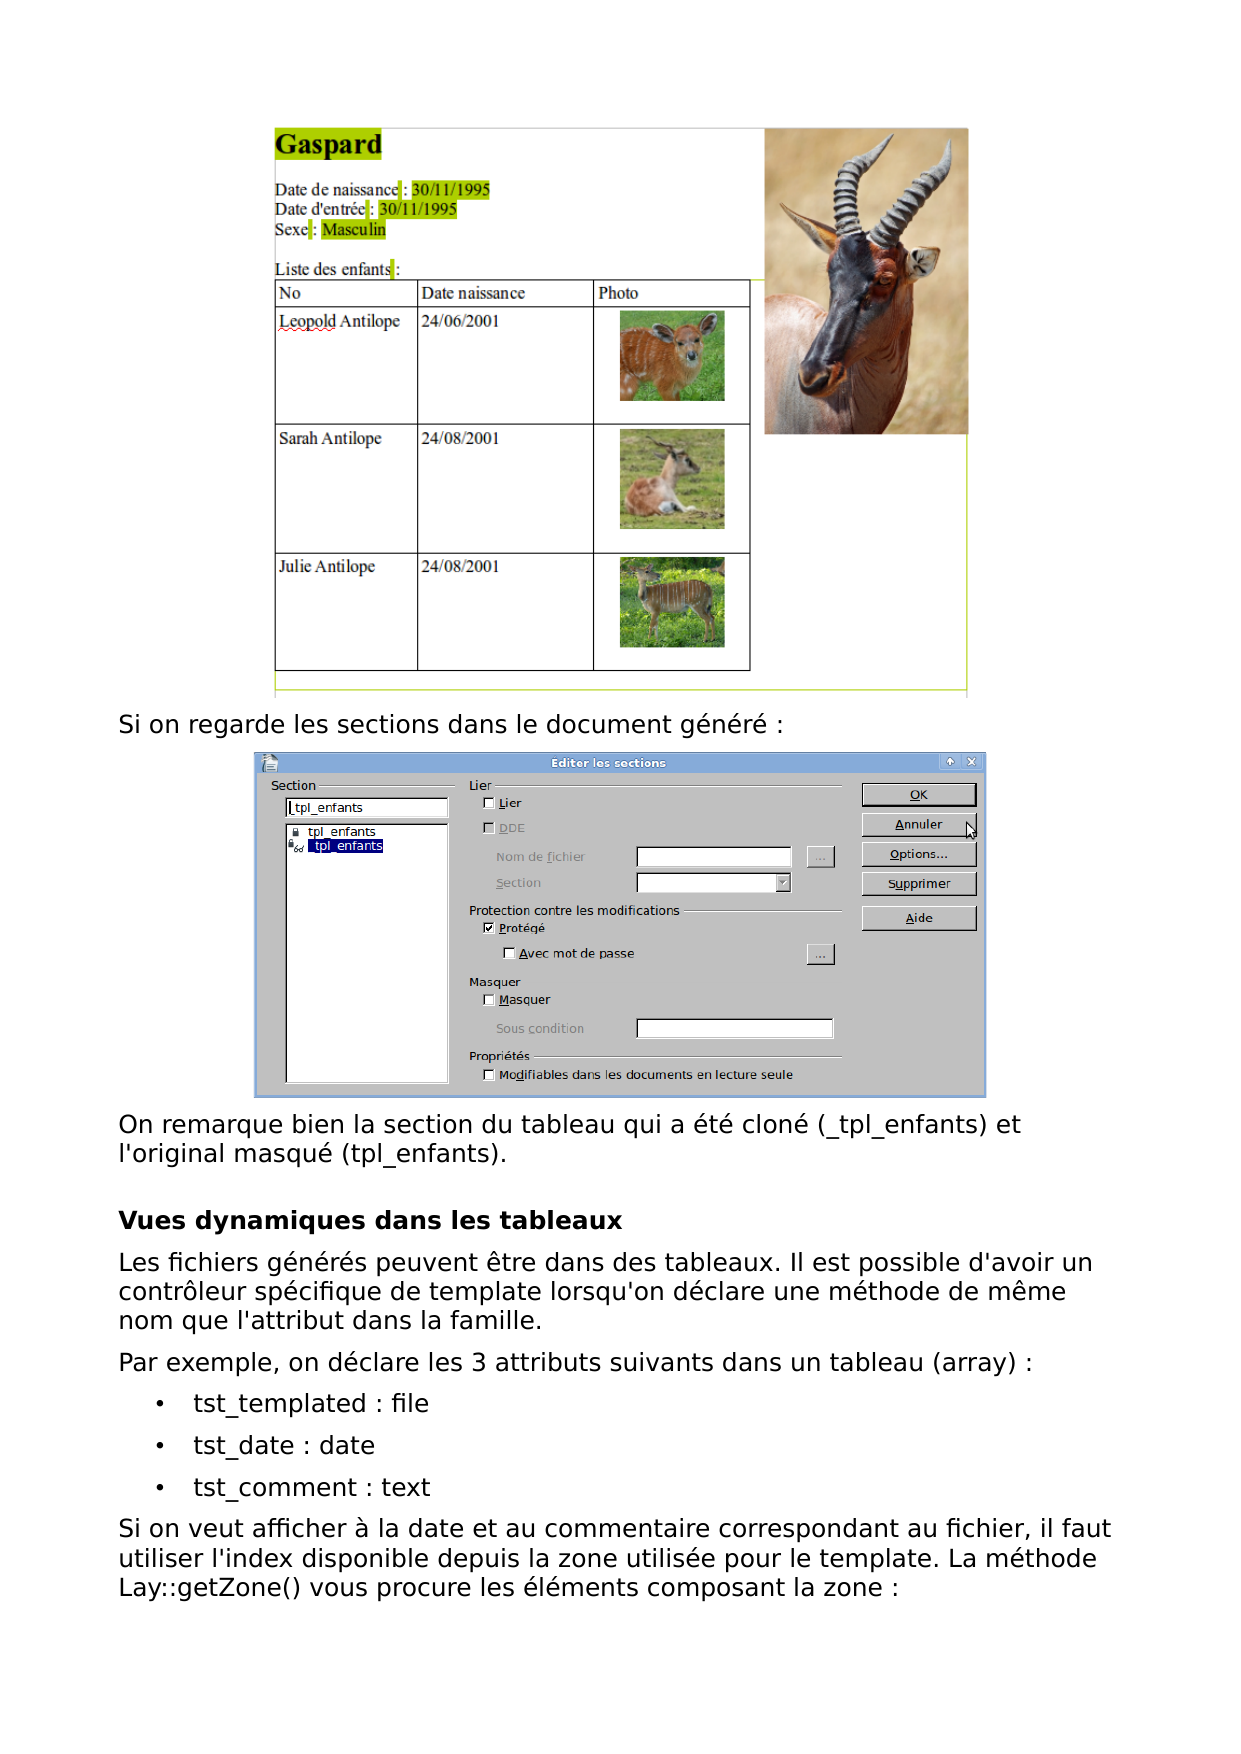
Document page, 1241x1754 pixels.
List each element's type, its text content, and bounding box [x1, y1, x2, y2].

list tst_date : date [156, 1431, 1122, 1461]
subtitle Vues dynamiques dans les tableaux [118, 1206, 1122, 1236]
text Si on regarde les sections dans le document généré : [118, 711, 1122, 740]
text Si on veut afficher à la date et au commentaire correspondant au fichier, il faut utiliser l'index disponible depuis la zone utilisée pour le template. La méthode Lay::getZone() vous procure les éléments composant la zone : [118, 1515, 1122, 1602]
list tst_templated : file [156, 1390, 1122, 1419]
picture [265, 118, 975, 698]
picture [253, 752, 987, 1098]
text Les fichiers générés peuvent être dans des tableaux. Il est possible d'avoir un contrôleur spécifique de template lorsqu'on déclare une méthode de même nom que l'attribut dans la famille. [118, 1248, 1122, 1336]
list tst_comment : text [156, 1473, 1122, 1502]
text Par exemple, on déclare les 3 attributs suivants dans un tableau (array) : [118, 1348, 1122, 1377]
text On remarque bien la section du tableau qui a été cloné (_tpl_enfants) et l'original masqué (tpl_enfants). [118, 1111, 1122, 1169]
